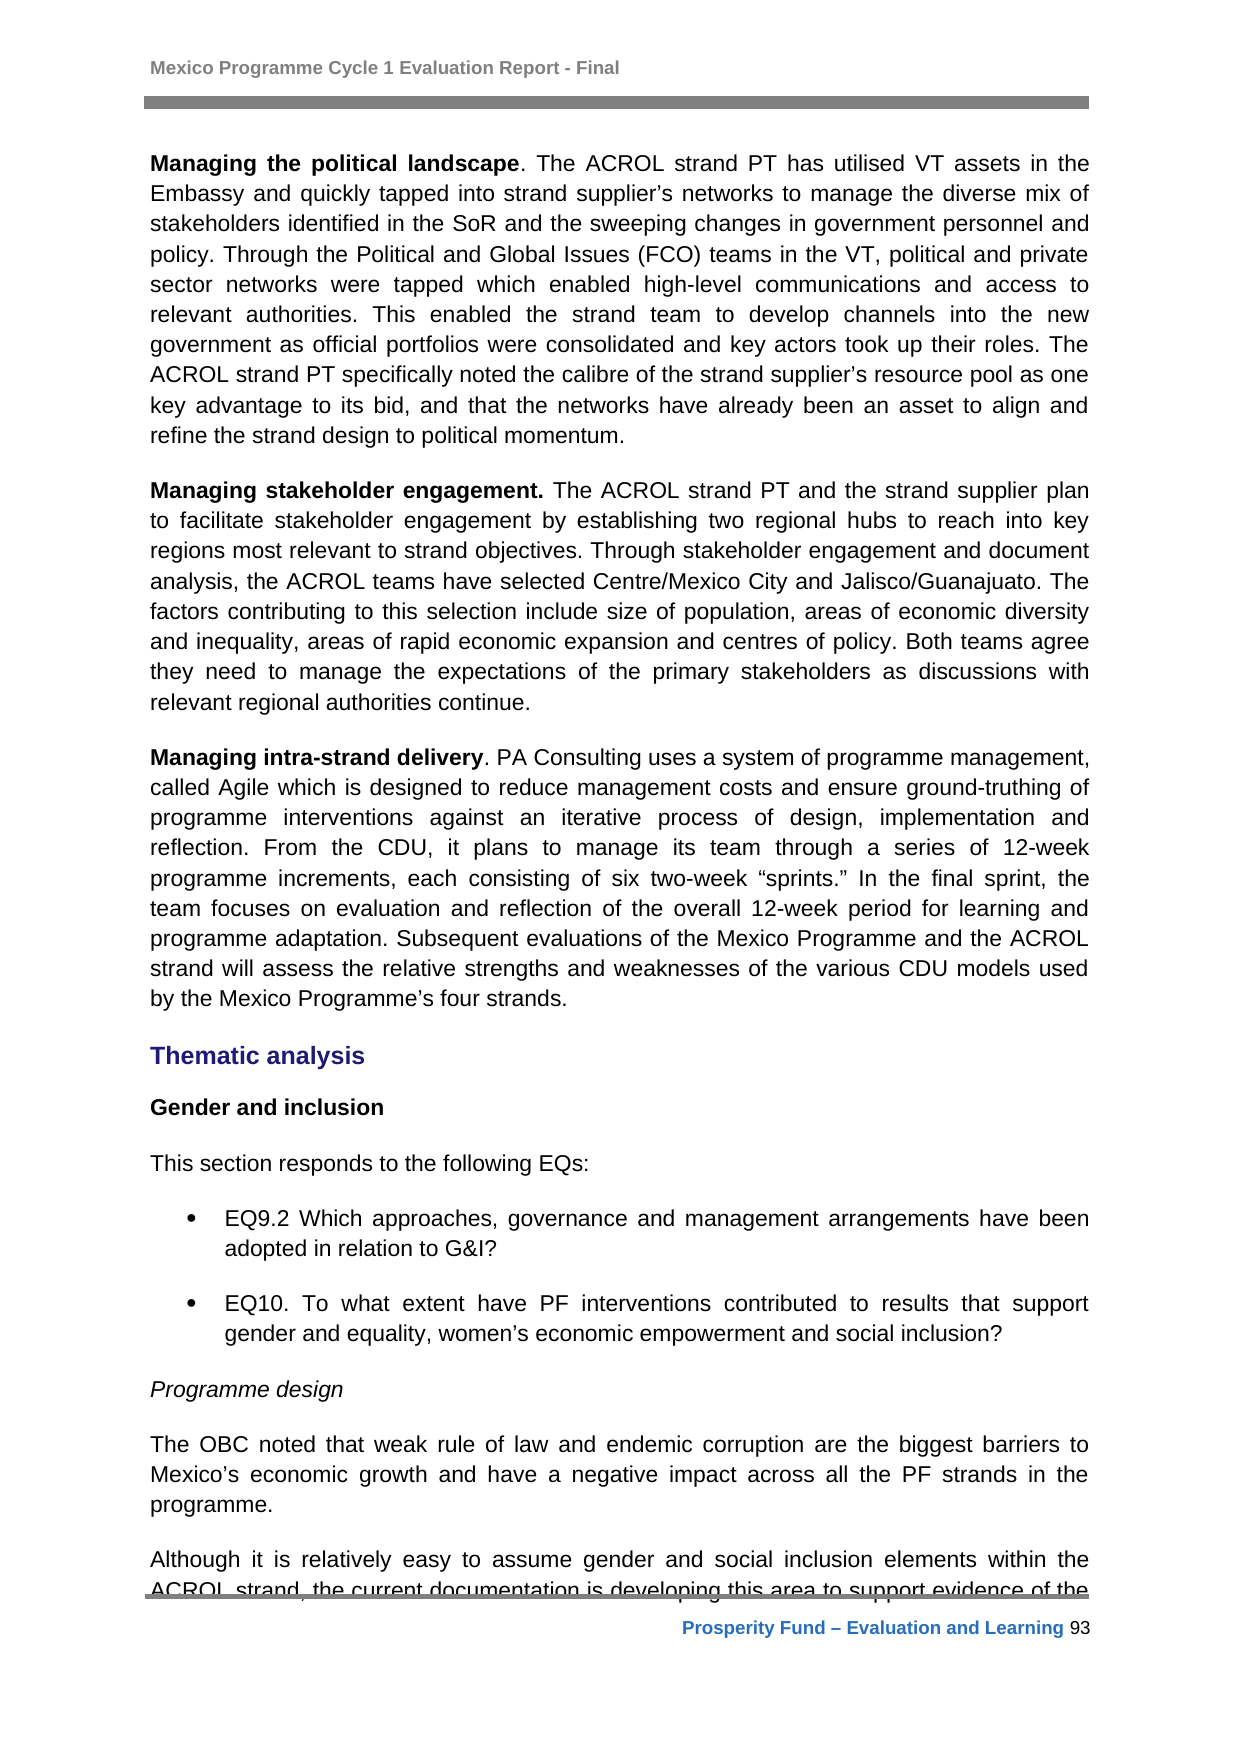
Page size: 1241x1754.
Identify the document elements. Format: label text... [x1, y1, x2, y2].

list EQ9.2 Which approaches, governance and management arrangements have been adopted in relation to G&I? [187, 1205, 1090, 1261]
text Programme design [150, 1376, 1090, 1402]
text Managing stakeholder engagement. The ACROL strand PT and the strand supplier plan to facilitate stakeholder engagement by establishing two regional hubs to reach into key regions most relevant to strand objectives. Through stakeholder engagement and document analysis, the ACROL teams have selected Centre/Mexico City and Jalisco/Guanajuato. The factors contributing to this selection include size of population, areas of economic diversity and inequality, areas of rapid economic expansion and centres of policy. Both teams agree they need to manage the expectations of the primary stakeholders as discussions with relevant regional authorities continue. [150, 477, 1090, 715]
text This section responds to the following EQs: [150, 1149, 1090, 1176]
text Managing intra-strand delivery. PA Consulting uses a system of programme management, called Agile which is designed to reduce management costs and ensure ground-truthing of programme interventions against an iterative process of design, implementation and reflection. From the CDU, it plans to manage its team through a series of 12-week programme increments, each consisting of six two-week “sprints.” In the final sprint, the team focuses on evaluation and reflection of the overall 12-week period for learning and programme adaptation. Subsequent evaluations of the Mexico Programme and the ACROL strand will assess the relative strengths and weaknesses of the various CDU models used by the Mexico Programme’s four strands. [150, 744, 1090, 1012]
text The OBC noted that weak rule of law and endemic corruption are the biggest barriers to Mexico’s economic growth and have a negative impact across all the PF strands in the programme. [150, 1431, 1090, 1518]
text Managing the political landscape. The ACROL strand PT has utilised VT assets in the Embassy and quickly tapped into strand supplier’s networks to manage the diverse mix of stakeholders identified in the SoR and the sweeping changes in government personnel and policy. Through the Political and Global Issues (FCO) teams in the VT, political and private sector networks were tapped which enabled high-level communications and access to relevant authorities. This enabled the strand team to develop channels into the new government as official portfolios were consolidated and key actors took up their roles. The ACROL strand PT specifically noted the calibre of the strand supplier’s resource pool as one key advantage to its bid, and that the networks have already been an asset to align and refine the strand design to political momentum. [150, 150, 1090, 448]
text Although it is relatively easy to assume gender and social inclusion elements within the ACROL strand, the current documentation is developing this area to support evidence of the [150, 1546, 1090, 1603]
list EQ10. To what extent have PF interventions contributed to results that support gender and equality, women’s economic empowerment and social inclusion? [187, 1290, 1090, 1347]
subtitle Thematic analysis [150, 1041, 1090, 1069]
text Gender and inclusion [150, 1094, 1090, 1121]
